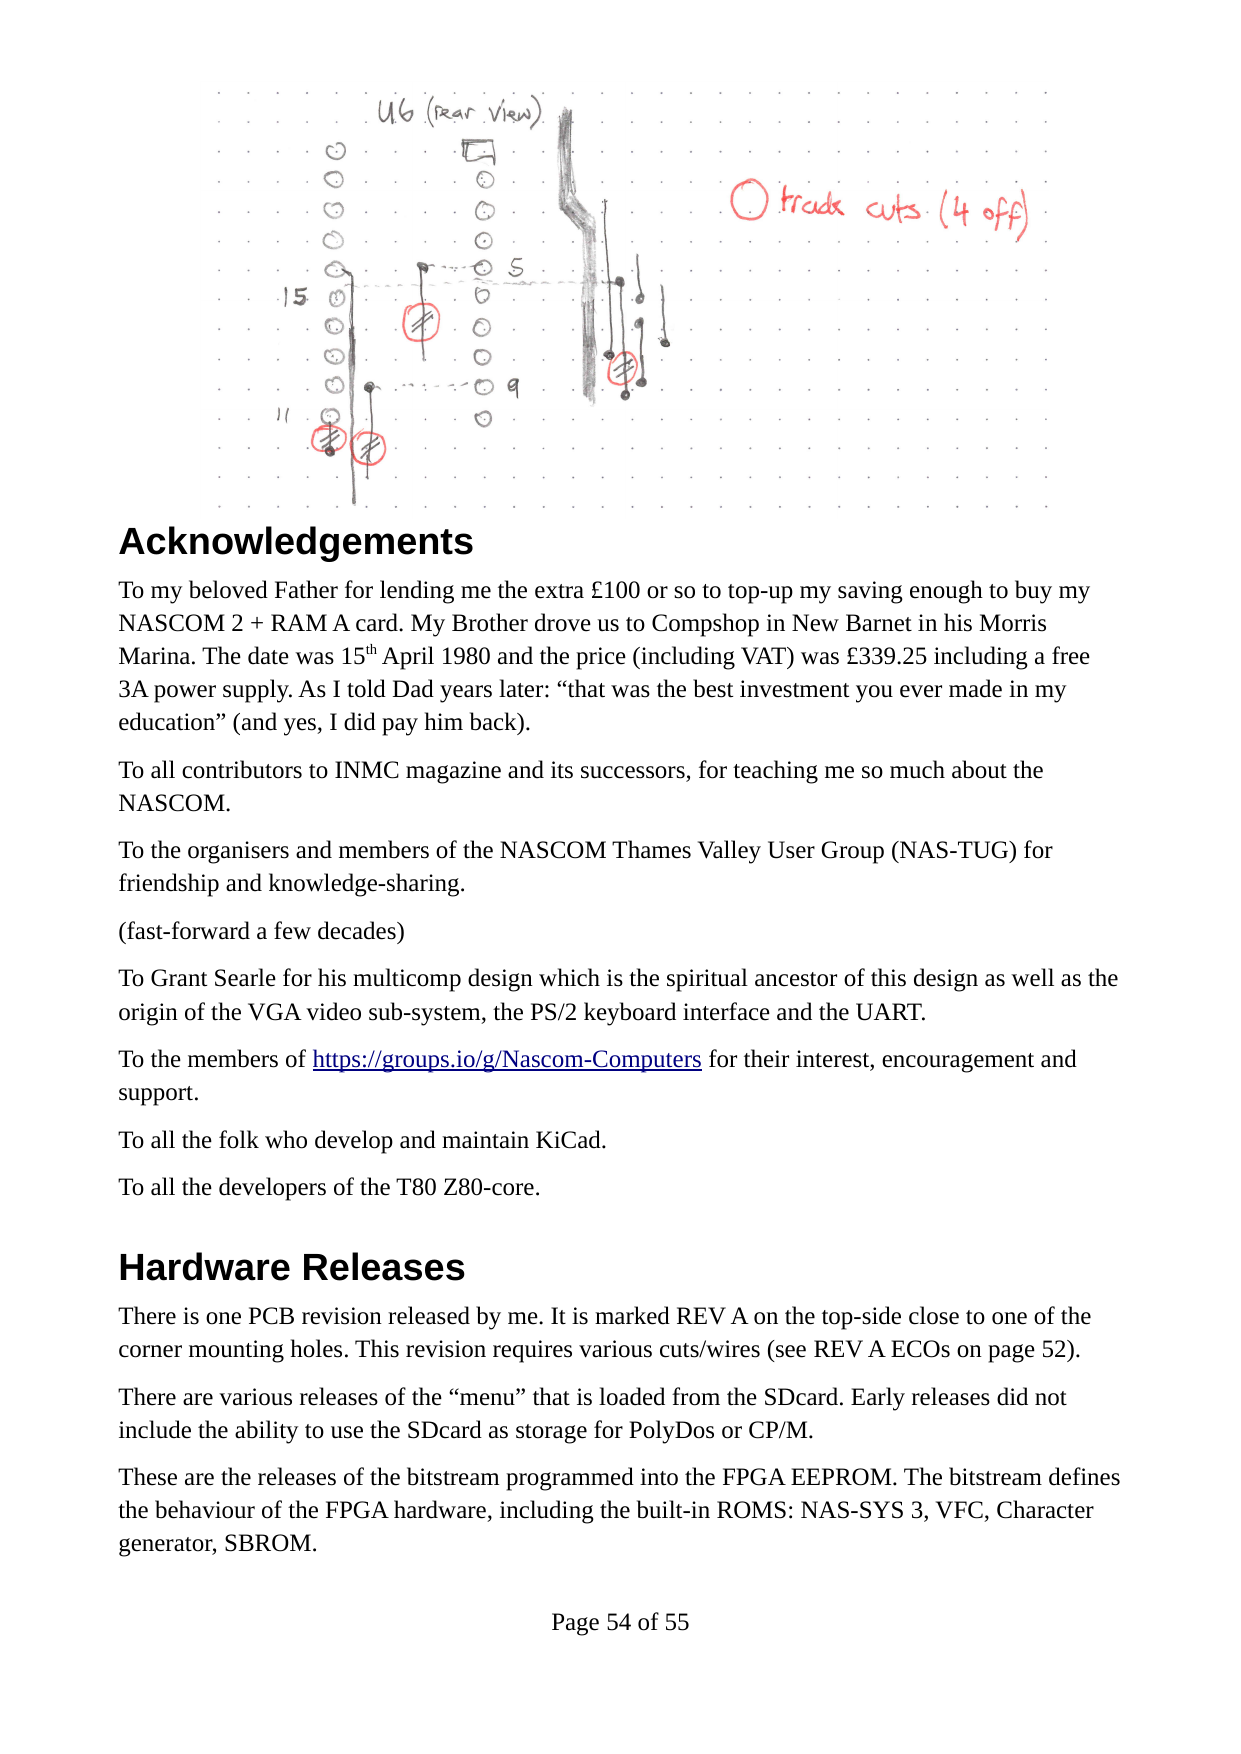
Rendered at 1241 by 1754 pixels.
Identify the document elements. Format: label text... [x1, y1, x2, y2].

text There is one PCB revision released by me. It is marked REV A on the top-side close to one of the corner mounting holes. This revision requires various cuts/wires (see REV A ECOs on page 53). [118, 1301, 1122, 1363]
text (fast-forward a few decades) [118, 916, 1122, 945]
text These are the releases of the bitstream programmed into the FPGA EEPROM. The bitstream defines the behaviour of the FPGA hardware, including the built-in ROMS: NAS-SYS 3, VFC, Character generator, SBROM. [118, 1462, 1122, 1557]
text To all the developers of the T80 Z80-core. [118, 1172, 1122, 1201]
subtitle Hardware Releases [118, 1245, 1122, 1289]
text To the members of https://groups.io/g/Nascom-Computers for their interest, encouragement and support. [118, 1044, 1122, 1106]
subtitle Acknowledgements [118, 516, 1122, 562]
text To all the folk who develop and maintain KiCad. [118, 1125, 1122, 1153]
text To the organisers and members of the NASCOM Thames Valley User Group (NAS-TUG) for friendship and knowledge-sharing. [118, 835, 1122, 897]
picture [200, 81, 1050, 519]
text To my beloved Father for lending me the extra £100 or so to top-up my saving enough to buy my NASCOM 2 + RAM A card. My Brother drove us to Compshop in New Barnet in his Morris Marina. The date was 15th April 1980 and the price (including VAT) was £339.25 including a free 3A power supply. As I told Dad years later: “that was the best investment you ever made in my education” (and yes, I did pay him back). [118, 575, 1122, 736]
text To Grant Searle for his multicomp design which is the spiritual ancestor of this design as well as the origin of the VGA video sub-system, the PS/2 keyboard interface and the UART. [118, 963, 1122, 1025]
text There are various releases of the “menu” that is loaded from the SDcard. Early releases did not include the ability to use the SDcard as storage for PolyDos or CP/M. [118, 1382, 1122, 1443]
text To all contributors to INMC magazine and its successors, for teaching me so much about the NASCOM. [118, 755, 1122, 816]
